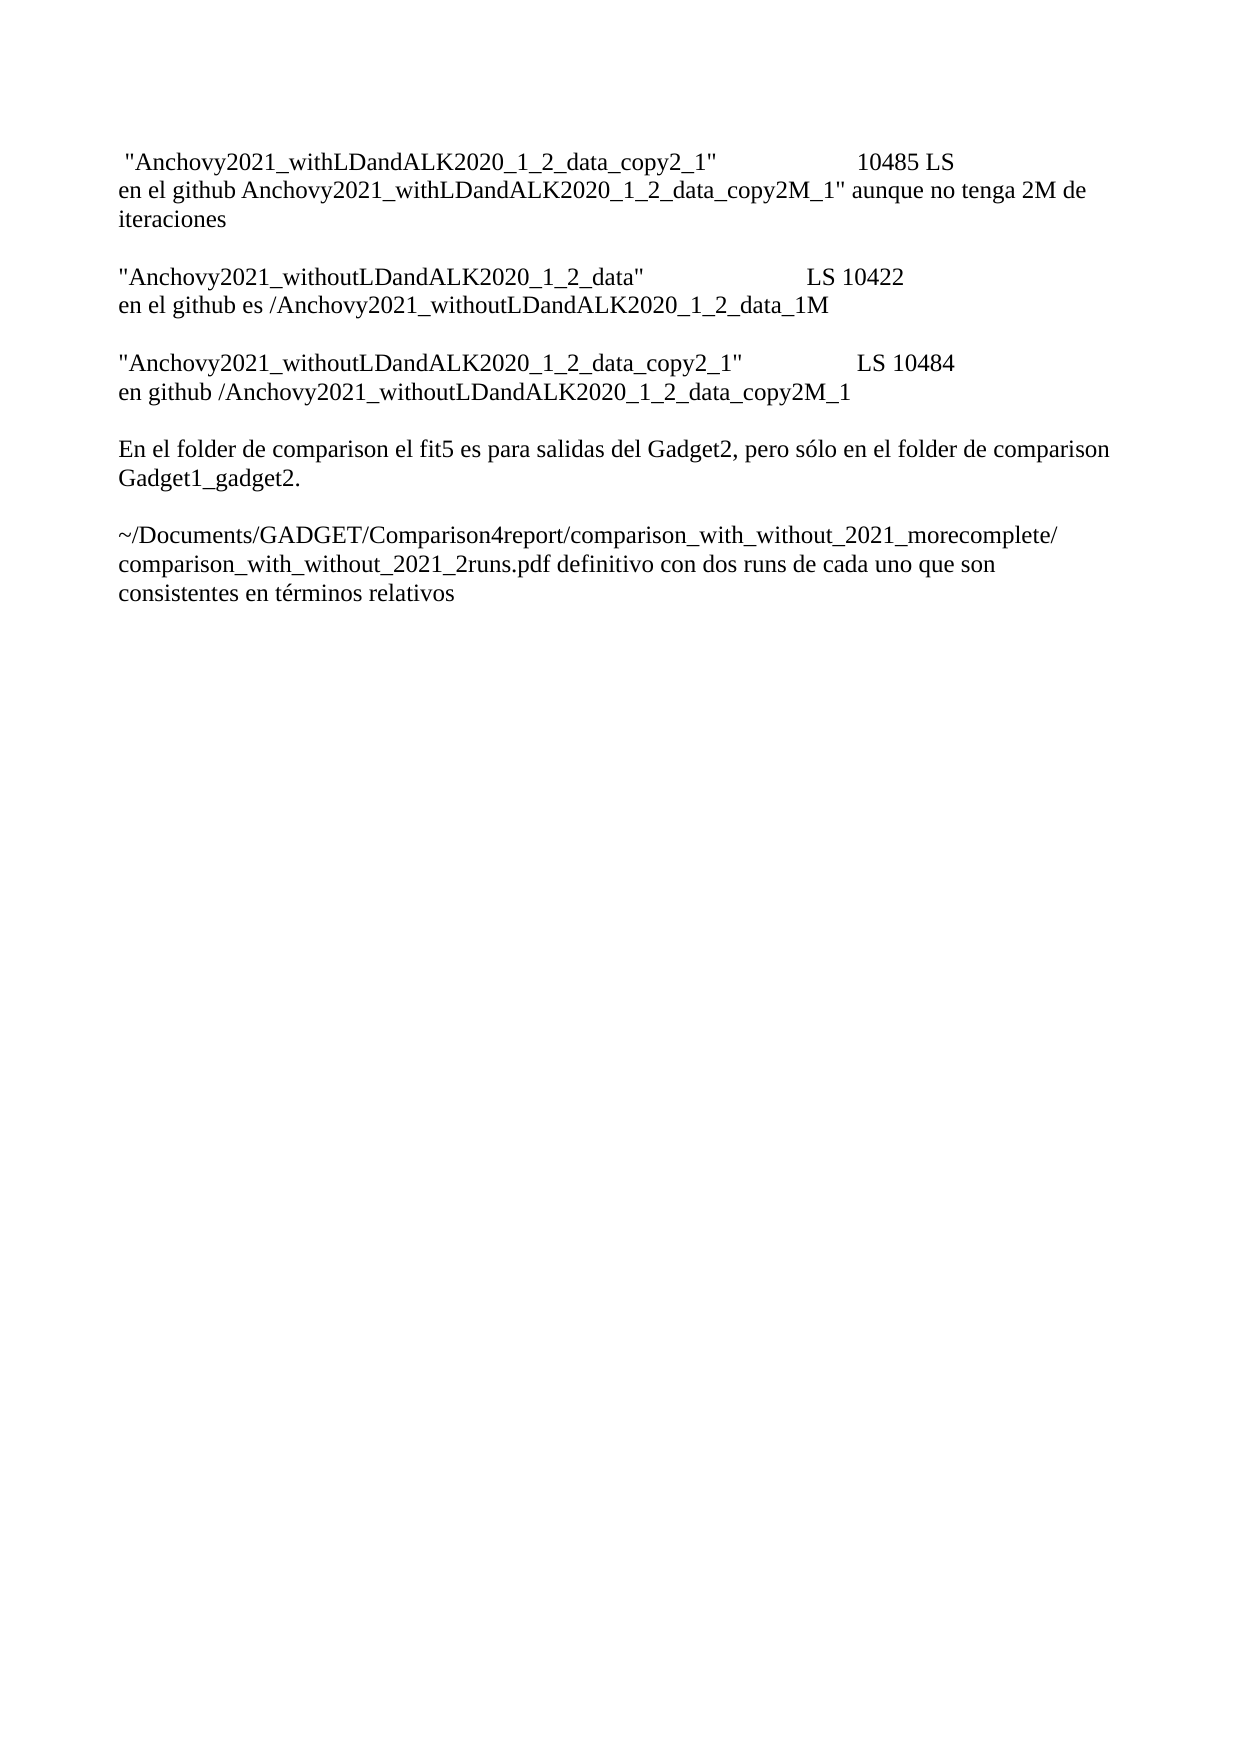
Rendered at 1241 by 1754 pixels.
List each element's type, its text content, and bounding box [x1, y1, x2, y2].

text en el github es /Anchovy2021_withoutLDandALK2020_1_2_data_1M [118, 291, 1122, 319]
text En el folder de comparison el fit5 es para salidas del Gadget2, pero sólo en el folder de comparison Gadget1_gadget2. [118, 434, 1122, 492]
text "Anchovy2021_withoutLDandALK2020_1_2_data" LS 10422 [118, 262, 1122, 291]
text "Anchovy2021_withoutLDandALK2020_1_2_data_copy2_1" LS 10484 [118, 348, 1122, 377]
text en github /Anchovy2021_withoutLDandALK2020_1_2_data_copy2M_1 [118, 377, 1122, 406]
text ~/Documents/GADGET/Comparison4report/comparison_with_without_2021_morecomplete/comparison_with_without_2021_2runs.pdf definitivo con dos runs de cada uno que son consistentes en términos relativos [118, 521, 1122, 607]
text en el github Anchovy2021_withLDandALK2020_1_2_data_copy2M_1" aunque no tenga 2M de iteraciones [118, 176, 1122, 233]
text "Anchovy2021_withLDandALK2020_1_2_data_copy2_1" 10485 LS [118, 147, 1122, 176]
